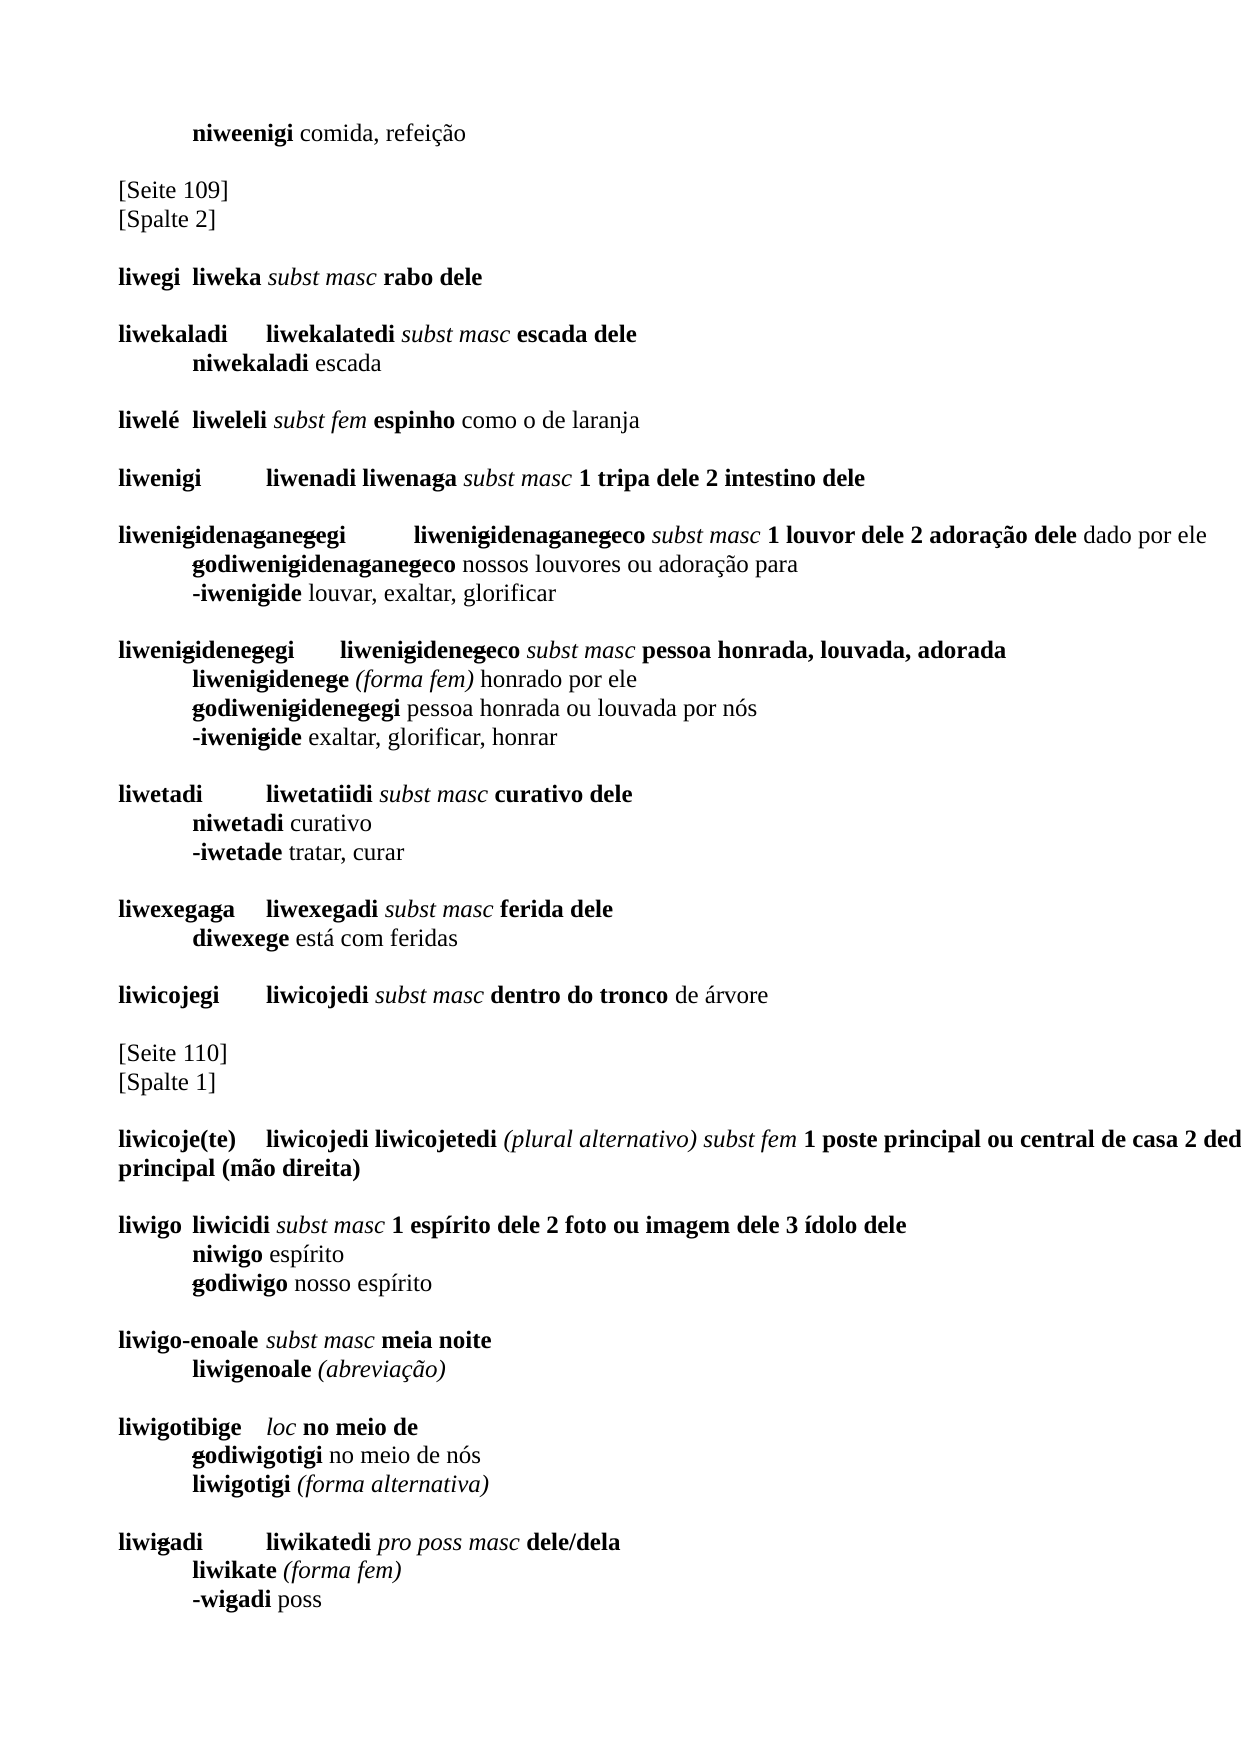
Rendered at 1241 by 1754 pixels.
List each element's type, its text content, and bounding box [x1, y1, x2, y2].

text liwigo liwicidi subst masc 1 espírito dele 2 foto ou imagem dele 3 ídolo dele [118, 1211, 1240, 1239]
text diwexege está com feridas [118, 923, 1240, 952]
text niwekaladi escada [118, 348, 1240, 377]
text liwenigidenege (forma fem) honrado por ele [118, 664, 1240, 693]
text liwigotibige loc no meio de [118, 1412, 1240, 1441]
text -wigadi poss [118, 1584, 1240, 1613]
text [Seite 110] [118, 1038, 1240, 1067]
text liwekaladi liwekalatedi subst masc escada dele [118, 319, 1240, 348]
text liwikate (forma fem) [118, 1556, 1240, 1584]
text [Seite 109] [118, 176, 1240, 204]
text liwigadi liwikatedi pro poss masc dele/dela [118, 1527, 1240, 1556]
text godiwenigidenegegi pessoa honrada ou louvada por nós [118, 693, 1240, 722]
text liwenigidenaganegegi liwenigidenaganegeco subst masc 1 louvor dele 2 adoração dele dado por ele [118, 521, 1240, 549]
text liwegi liweka subst masc rabo dele [118, 262, 1240, 291]
text [Spalte 1] [118, 1067, 1240, 1096]
text -iwetade tratar, curar [118, 837, 1240, 866]
text liwetadi liwetatiidi subst masc curativo dele [118, 779, 1240, 808]
text liwelé liweleli subst fem espinho como o de laranja [118, 406, 1240, 434]
text niwetadi curativo [118, 808, 1240, 837]
text [Spalte 2] [118, 204, 1240, 233]
text liwexegaga liwexegadi subst masc ferida dele [118, 894, 1240, 923]
text liwigotigi (forma alternativa) [118, 1469, 1240, 1498]
text liwenigi liwenadi liwenaga subst masc 1 tripa dele 2 intestino dele [118, 463, 1240, 492]
text liwigenoale (abreviação) [118, 1354, 1240, 1383]
text liwicoje(te) liwicojedi liwicojetedi (plural alternativo) subst fem 1 poste principal ou central de casa 2 dedo principal (mão direita) [118, 1124, 1240, 1182]
text godiwenigidenaganegeco nossos louvores ou adoração para [118, 549, 1240, 578]
text niwigo espírito [118, 1239, 1240, 1268]
text niweenigi comida, refeição [118, 118, 1240, 147]
text liwicojegi liwicojedi subst masc dentro do tronco de árvore [118, 981, 1240, 1009]
text liwigo-enoale subst masc meia noite [118, 1326, 1240, 1354]
text -iwenigide exaltar, glorificar, honrar [118, 722, 1240, 751]
text liwenigidenegegi liwenigidenegeco subst masc pessoa honrada, louvada, adorada [118, 636, 1240, 664]
text godiwigotigi no meio de nós [118, 1441, 1240, 1469]
text -iwenigide louvar, exaltar, glorificar [118, 578, 1240, 607]
text godiwigo nosso espírito [118, 1268, 1240, 1297]
